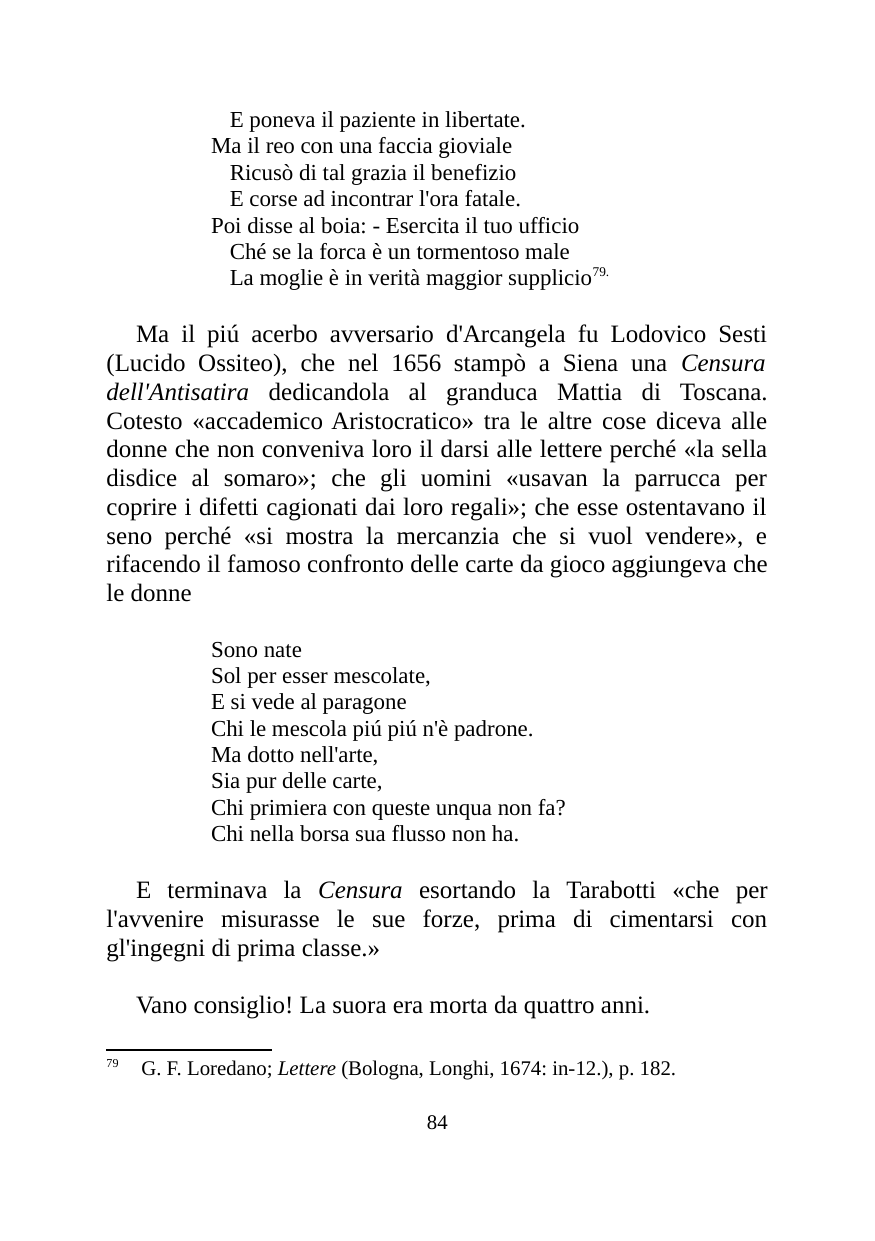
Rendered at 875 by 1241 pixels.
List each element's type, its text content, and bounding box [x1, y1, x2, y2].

text Ché se la forca è un tormentoso male [200, 238, 768, 264]
text Sia pur delle carte, [181, 767, 768, 794]
text Ma dotto nell'arte, [181, 741, 768, 767]
text Vano consiglio! La suora era morta da quattro anni. [106, 990, 768, 1019]
text Chi primiera con queste unqua non fa? [181, 794, 768, 820]
text Ma il piú acerbo avversario d'Arcangela fu Lodovico Sesti (Lucido Ossiteo), che nel 1656 stampò a Siena una Censura dell'Antisatira dedicandola al granduca Mattia di Toscana. Cotesto «accademico Aristocratico» tra le altre cose diceva alle donne che non conveniva loro il darsi alle lettere perché «la sella disdice al somaro»; che gli uomini «usavan la parrucca per coprire i difetti cagionati dai loro regali»; che esse ostentavano il seno perché «si mostra la mercanzia che si vuol vendere», e rifacendo il famoso confronto delle carte da gioco aggiungeva che le donne [106, 319, 768, 607]
text Sono nate [181, 636, 768, 662]
text G. F. Loredano; Lettere (Bologna, Longhi, 1674: in-12.), p. 182. [106, 1056, 768, 1080]
text Chi le mescola piú piú n'è padrone. [181, 715, 768, 741]
text E si vede al paragone [181, 688, 768, 715]
text E corse ad incontrar l'ora fatale. [200, 185, 768, 212]
text Poi disse al boia: - Esercita il tuo ufficio [181, 212, 768, 238]
text E poneva il paziente in libertate. [200, 106, 768, 133]
text Ricusò di tal grazia il benefizio [200, 159, 768, 185]
text Sol per esser mescolate, [181, 662, 768, 688]
text Chi nella borsa sua flusso non ha. [181, 820, 768, 847]
text La moglie è in verità maggior supplicio. [200, 264, 768, 291]
text Ma il reo con una faccia gioviale [181, 133, 768, 159]
text E terminava la Censura esortando la Tarabotti «che per l'avvenire misurasse le sue forze, prima di cimentarsi con gl'ingegni di prima classe.» [106, 875, 768, 962]
